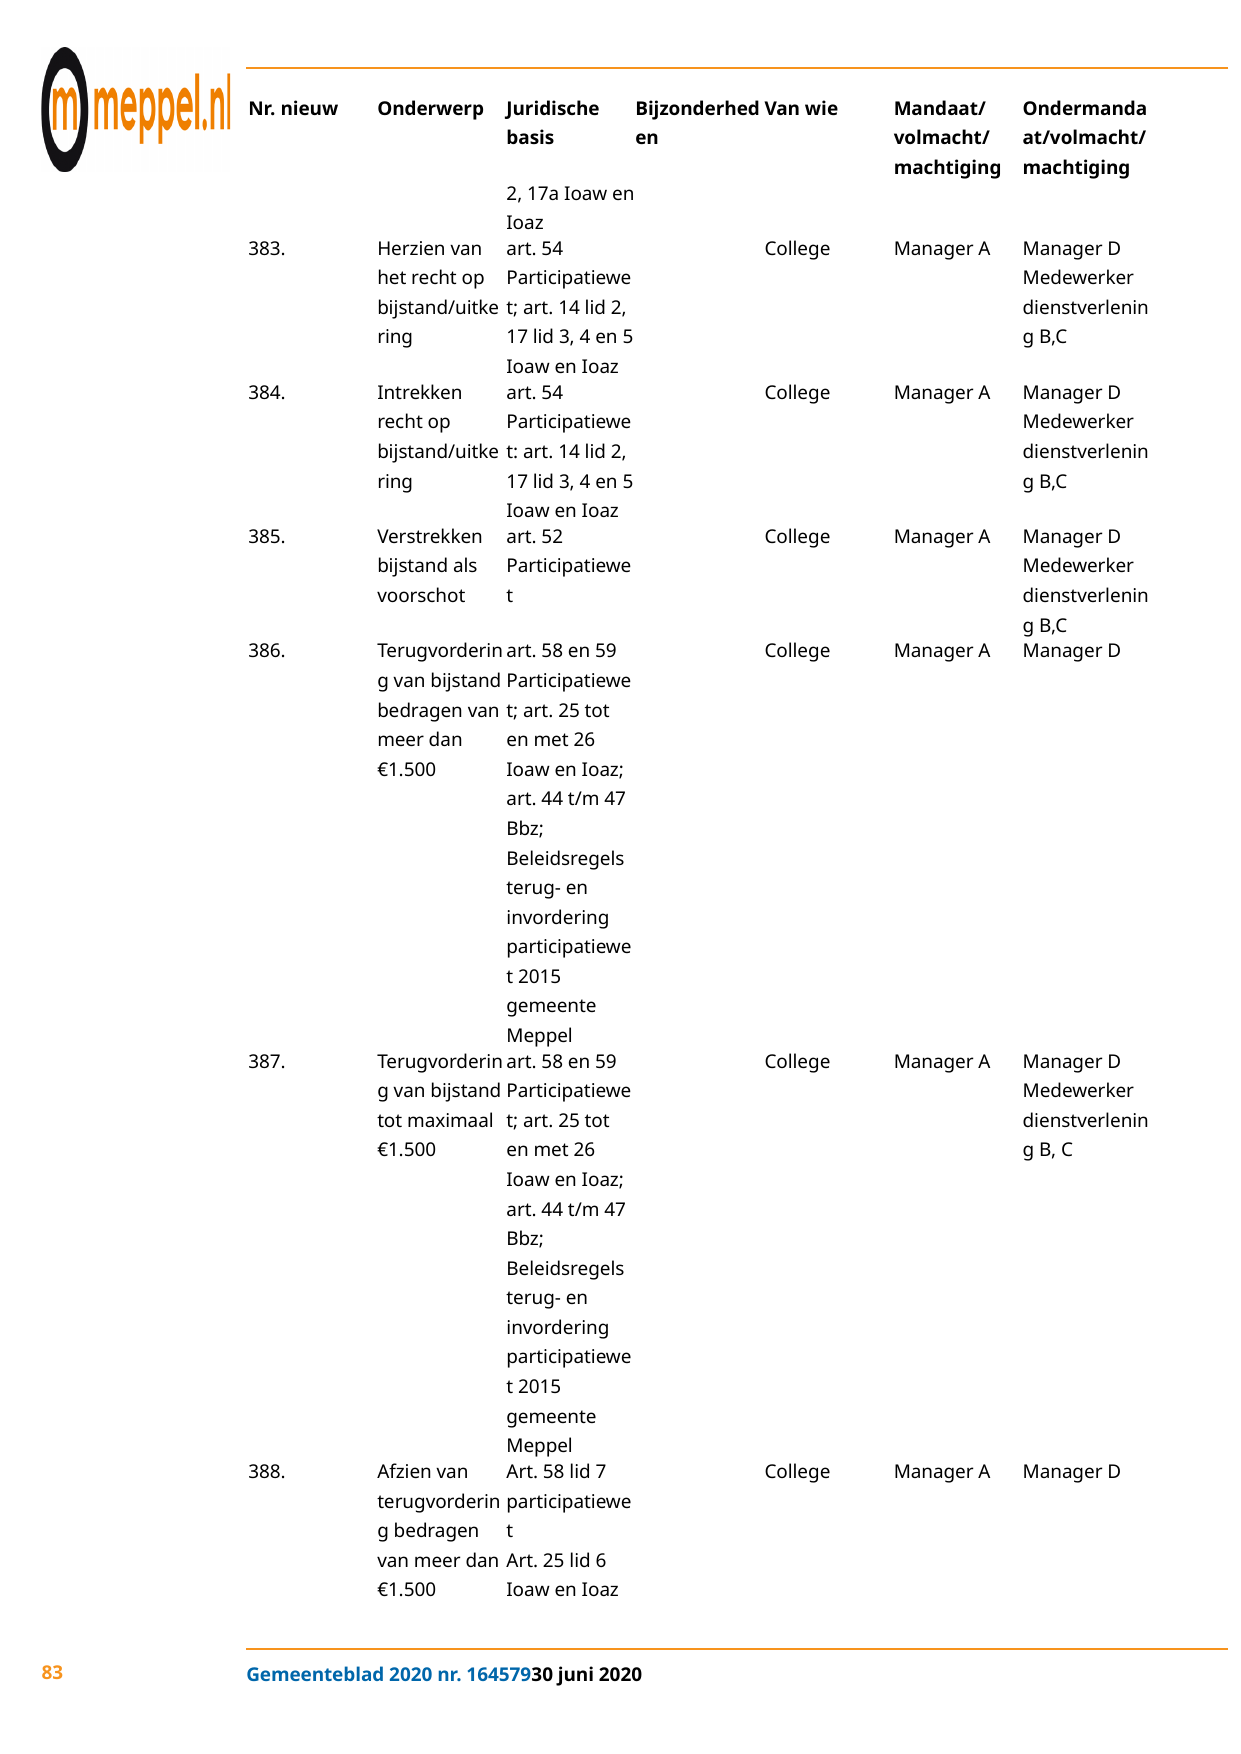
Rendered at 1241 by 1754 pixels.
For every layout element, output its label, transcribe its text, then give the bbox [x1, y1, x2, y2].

table_cell Terugvordering van bijstand bedragen van meer dan €1.500 [377, 638, 506, 1048]
table_cell [248, 523, 377, 638]
table_cell [248, 1048, 377, 1458]
table_cell Manager D Medewerker dienstverlening B,C [1023, 523, 1152, 638]
table_cell [248, 180, 377, 235]
table_cell Manager D [1023, 1458, 1152, 1602]
table_cell [635, 638, 764, 1048]
table_header Bijzonderheden [635, 95, 764, 180]
table_header Ondermandaat/volmacht/ machtiging [1023, 95, 1152, 180]
table_cell [635, 1048, 764, 1458]
table_cell [635, 235, 764, 379]
table_cell [248, 638, 377, 1048]
table_cell [248, 379, 377, 523]
table_header Mandaat/volmacht/machtiging [894, 95, 1022, 180]
table_cell [377, 180, 506, 235]
table_cell Manager D [1023, 638, 1152, 1048]
table_cell Manager D Medewerker dienstverlening B, C [1023, 1048, 1152, 1458]
table_cell [764, 180, 893, 235]
table_cell Herzien van het recht op bijstand/uitkering [377, 235, 506, 379]
table_cell Manager A [894, 1458, 1022, 1602]
table_cell art. 58 en 59 Participatiewet; art. 25 tot en met 26 Ioaw en Ioaz; art. 44 t/m 47 Bbz; Beleidsregels terug- en invordering participatiewet 2015 gemeente Meppel [506, 638, 635, 1048]
table_cell College [764, 235, 893, 379]
table_cell Verstrekken bijstand als voorschot [377, 523, 506, 638]
table_cell [248, 1458, 377, 1602]
table_cell Intrekken recht op bijstand/uitkering [377, 379, 506, 523]
table_header Nr. nieuw [248, 95, 377, 180]
table_cell Manager A [894, 638, 1022, 1048]
table_cell Terugvordering van bijstand tot maximaal €1.500 [377, 1048, 506, 1458]
table_cell art. 54 Participatiewet: art. 14 lid 2, 17 lid 3, 4 en 5 Ioaw en Ioaz [506, 379, 635, 523]
table_header Van wie [764, 95, 893, 180]
table_cell art. 58 en 59 Participatiewet; art. 25 tot en met 26 Ioaw en Ioaz; art. 44 t/m 47 Bbz; Beleidsregels terug- en invordering participatiewet 2015 gemeente Meppel [506, 1048, 635, 1458]
table_cell College [764, 638, 893, 1048]
table_cell [894, 180, 1022, 235]
table_cell art. 52 Participatiewet [506, 523, 635, 638]
table_cell 2, 17a Ioaw en Ioaz [506, 180, 635, 235]
table_cell College [764, 379, 893, 523]
table_cell Manager D Medewerker dienstverlening B,C [1023, 379, 1152, 523]
table_cell [635, 1458, 764, 1602]
picture [41, 47, 231, 172]
table_cell [635, 523, 764, 638]
table_header Onderwerp [377, 95, 506, 180]
table_header Juridische basis [506, 95, 635, 180]
table_cell Manager A [894, 379, 1022, 523]
table_cell Manager A [894, 1048, 1022, 1458]
table_cell [248, 235, 377, 379]
table_cell College [764, 1458, 893, 1602]
table_cell Art. 58 lid 7 participatiewet Art. 25 lid 6 Ioaw en Ioaz [506, 1458, 635, 1602]
table_cell Manager D Medewerker dienstverlening B,C [1023, 235, 1152, 379]
table_cell [635, 379, 764, 523]
table_cell College [764, 523, 893, 638]
table_cell Afzien van terugvordering bedragen van meer dan €1.500 [377, 1458, 506, 1602]
table_cell art. 54 Participatiewet; art. 14 lid 2, 17 lid 3, 4 en 5 Ioaw en Ioaz [506, 235, 635, 379]
table_cell Manager A [894, 235, 1022, 379]
table_cell College [764, 1048, 893, 1458]
table_cell Manager A [894, 523, 1022, 638]
table_cell [635, 180, 764, 235]
table_cell [1023, 180, 1152, 235]
